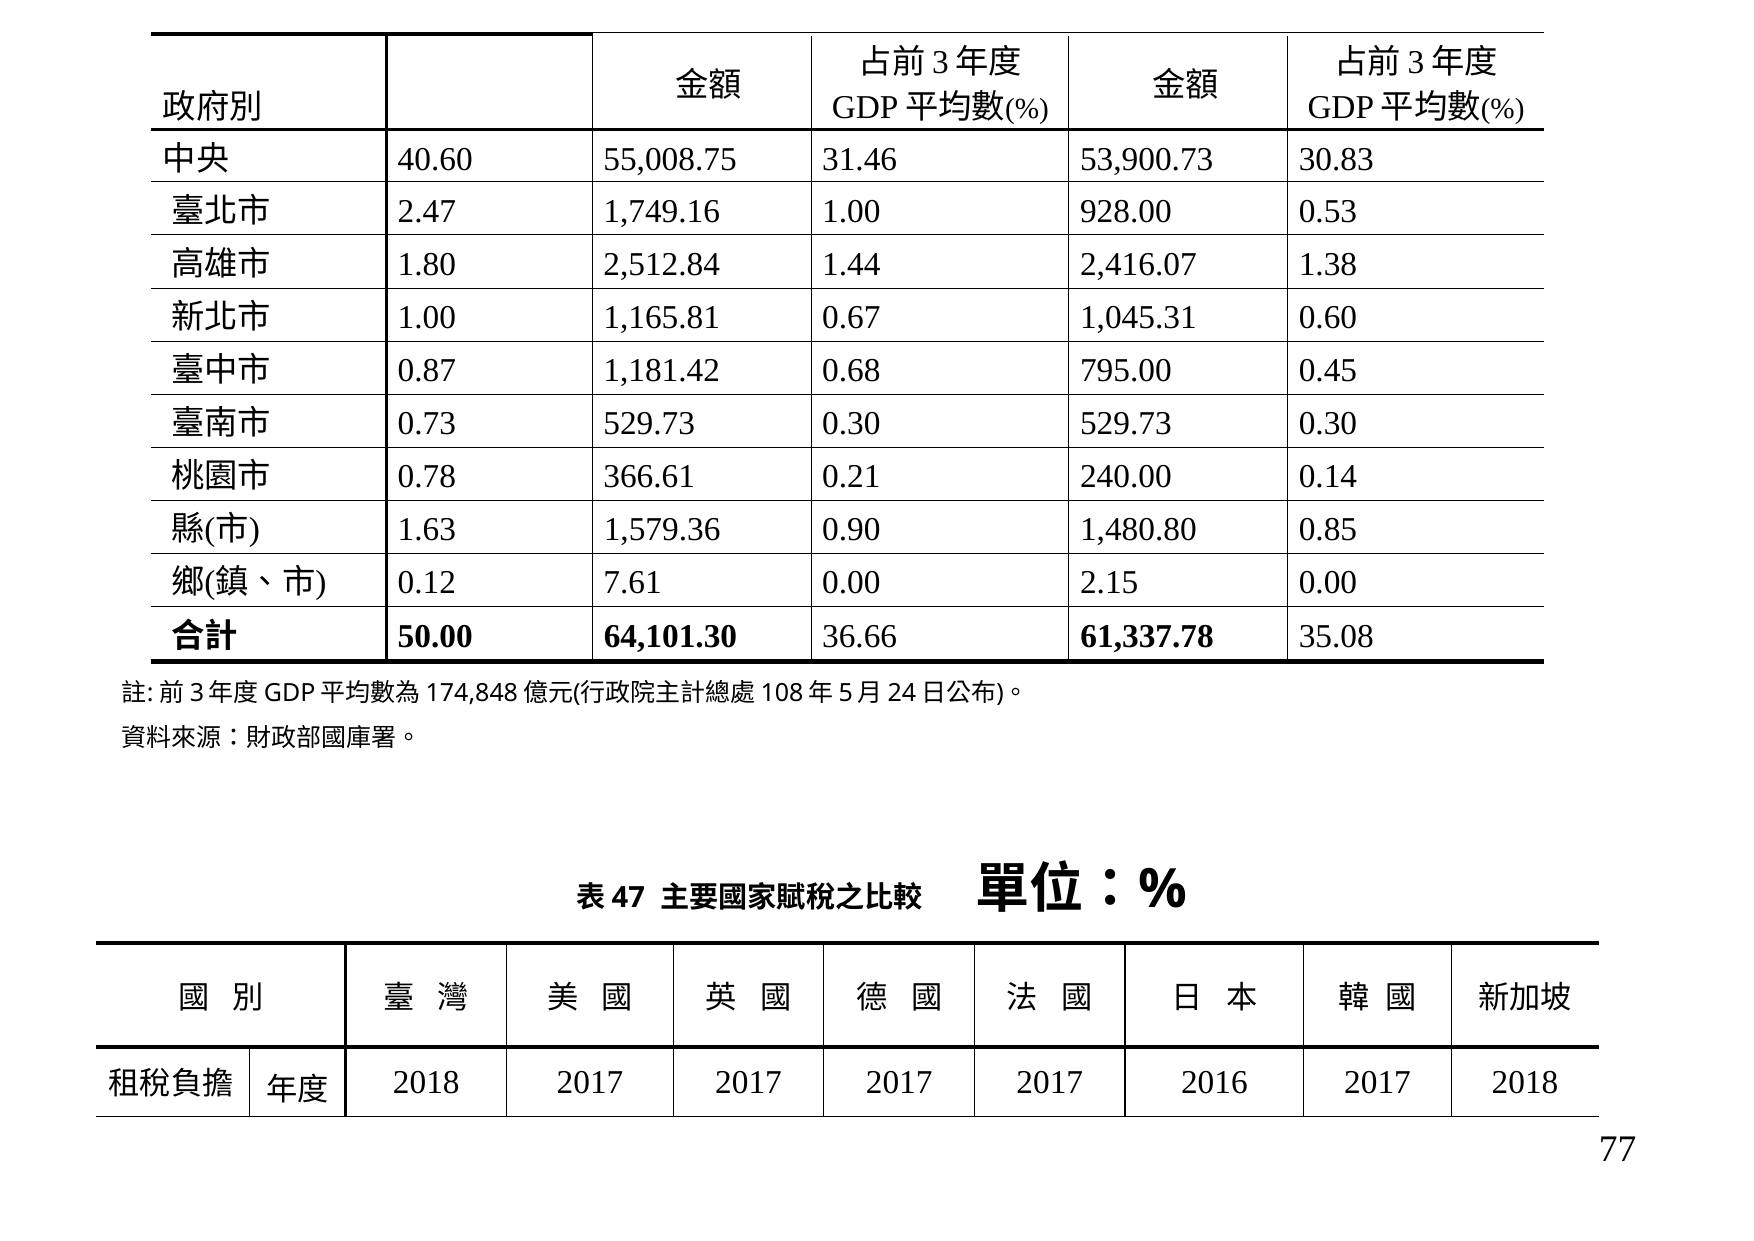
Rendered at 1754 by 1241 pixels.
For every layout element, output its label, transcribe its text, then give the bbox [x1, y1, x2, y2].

table_cell 臺北市 [151, 182, 385, 234]
table_cell 中央 [151, 131, 385, 181]
table_cell 0.90 [812, 501, 1068, 553]
table_cell 0.12 [388, 554, 592, 606]
table_cell 0.85 [1288, 501, 1543, 553]
table_cell 0.78 [388, 448, 592, 500]
subtitle 表47 主要國家賦稅之比較 單位：% [59, 828, 1636, 941]
table_cell 0.53 [1288, 182, 1543, 234]
table_cell 0.30 [1288, 395, 1543, 447]
table_cell 50.00 [388, 607, 592, 659]
table_cell 1.00 [388, 289, 592, 341]
text 資料來源：財政部國庫署。 [122, 720, 1595, 753]
table_cell 795.00 [1069, 342, 1287, 394]
table_cell 1.44 [812, 235, 1068, 287]
table_cell 1,579.36 [593, 501, 811, 553]
table_cell 0.00 [812, 554, 1068, 606]
table_cell 新北市 [151, 289, 385, 341]
table_cell 240.00 [1069, 448, 1287, 500]
table_cell 金額 [1069, 33, 1288, 128]
table_cell 高雄市 [151, 235, 385, 287]
table_cell 年度 [250, 1049, 344, 1116]
table_cell 1.63 [388, 501, 592, 553]
table_cell 0.00 [1288, 554, 1543, 606]
table_header 日 本 [1126, 945, 1303, 1045]
table_cell 占前3年度 GDP平均數(%) [1288, 33, 1543, 128]
table_cell 1,165.81 [593, 289, 811, 341]
table_header 德 國 [824, 945, 974, 1045]
table_cell 2017 [1304, 1049, 1451, 1116]
table_cell 53,900.73 [1069, 131, 1287, 181]
text 註: 前3年度GDP平均數為174,848億元(行政院主計總處108年5月24日公布)。 [122, 675, 1595, 708]
table_header 韓 國 [1304, 945, 1451, 1045]
table_cell 1,045.31 [1069, 289, 1287, 341]
table_cell 0.68 [812, 342, 1068, 394]
table_cell 0.21 [812, 448, 1068, 500]
table_cell 1.80 [388, 235, 592, 287]
table_cell 2017 [507, 1049, 673, 1116]
table_cell 2017 [975, 1049, 1124, 1116]
table_header [388, 36, 592, 128]
table_cell 2018 [1452, 1049, 1599, 1116]
table_header 國 別 [96, 945, 344, 1045]
table_cell 36.66 [812, 607, 1068, 659]
table_cell 40.60 [388, 131, 592, 181]
table_cell 2.15 [1069, 554, 1287, 606]
table_header 美 國 [507, 945, 673, 1045]
table_cell 529.73 [1069, 395, 1287, 447]
table_cell 0.87 [388, 342, 592, 394]
table_cell 2017 [674, 1049, 823, 1116]
table_cell 1,181.42 [593, 342, 811, 394]
table_cell 1,480.80 [1069, 501, 1287, 553]
table_cell 366.61 [593, 448, 811, 500]
table_cell 0.45 [1288, 342, 1543, 394]
table_cell 縣(市) [151, 501, 385, 553]
table_header 政府別 [151, 36, 385, 128]
table_cell 1,749.16 [593, 182, 811, 234]
table_cell 2016 [1126, 1049, 1303, 1116]
table_header 英 國 [674, 945, 823, 1045]
table_cell 2,416.07 [1069, 235, 1287, 287]
table_cell 2018 [347, 1049, 506, 1116]
table_cell 529.73 [593, 395, 811, 447]
table_cell 合計 [151, 607, 385, 659]
table_cell 35.08 [1288, 607, 1543, 659]
table_cell 0.60 [1288, 289, 1543, 341]
table_cell 30.83 [1288, 131, 1543, 181]
table_cell 31.46 [812, 131, 1068, 181]
table_header 新加坡 [1452, 945, 1599, 1045]
table_cell 2.47 [388, 182, 592, 234]
table_cell 金額 [593, 33, 811, 128]
table_cell 2,512.84 [593, 235, 811, 287]
table_cell 7.61 [593, 554, 811, 606]
table_header 法 國 [975, 945, 1124, 1045]
table_cell 桃園市 [151, 448, 385, 500]
table_cell 0.30 [812, 395, 1068, 447]
table_header 臺 灣 [347, 945, 506, 1045]
table_cell 租稅負擔 [96, 1049, 249, 1116]
table_cell 占前3年度 GDP平均數(%) [811, 33, 1069, 128]
table_cell 61,337.78 [1069, 607, 1287, 659]
table_cell 1.38 [1288, 235, 1543, 287]
table_cell 928.00 [1069, 182, 1287, 234]
table_cell 鄉(鎮、市) [151, 554, 385, 606]
table_cell 0.14 [1288, 448, 1543, 500]
table_cell 0.73 [388, 395, 592, 447]
table_cell 1.00 [812, 182, 1068, 234]
table_cell 64,101.30 [593, 607, 811, 659]
table_cell 0.67 [812, 289, 1068, 341]
table_cell 2017 [824, 1049, 974, 1116]
table_cell 臺南市 [151, 395, 385, 447]
table_cell 臺中市 [151, 342, 385, 394]
table_cell 55,008.75 [593, 131, 811, 181]
